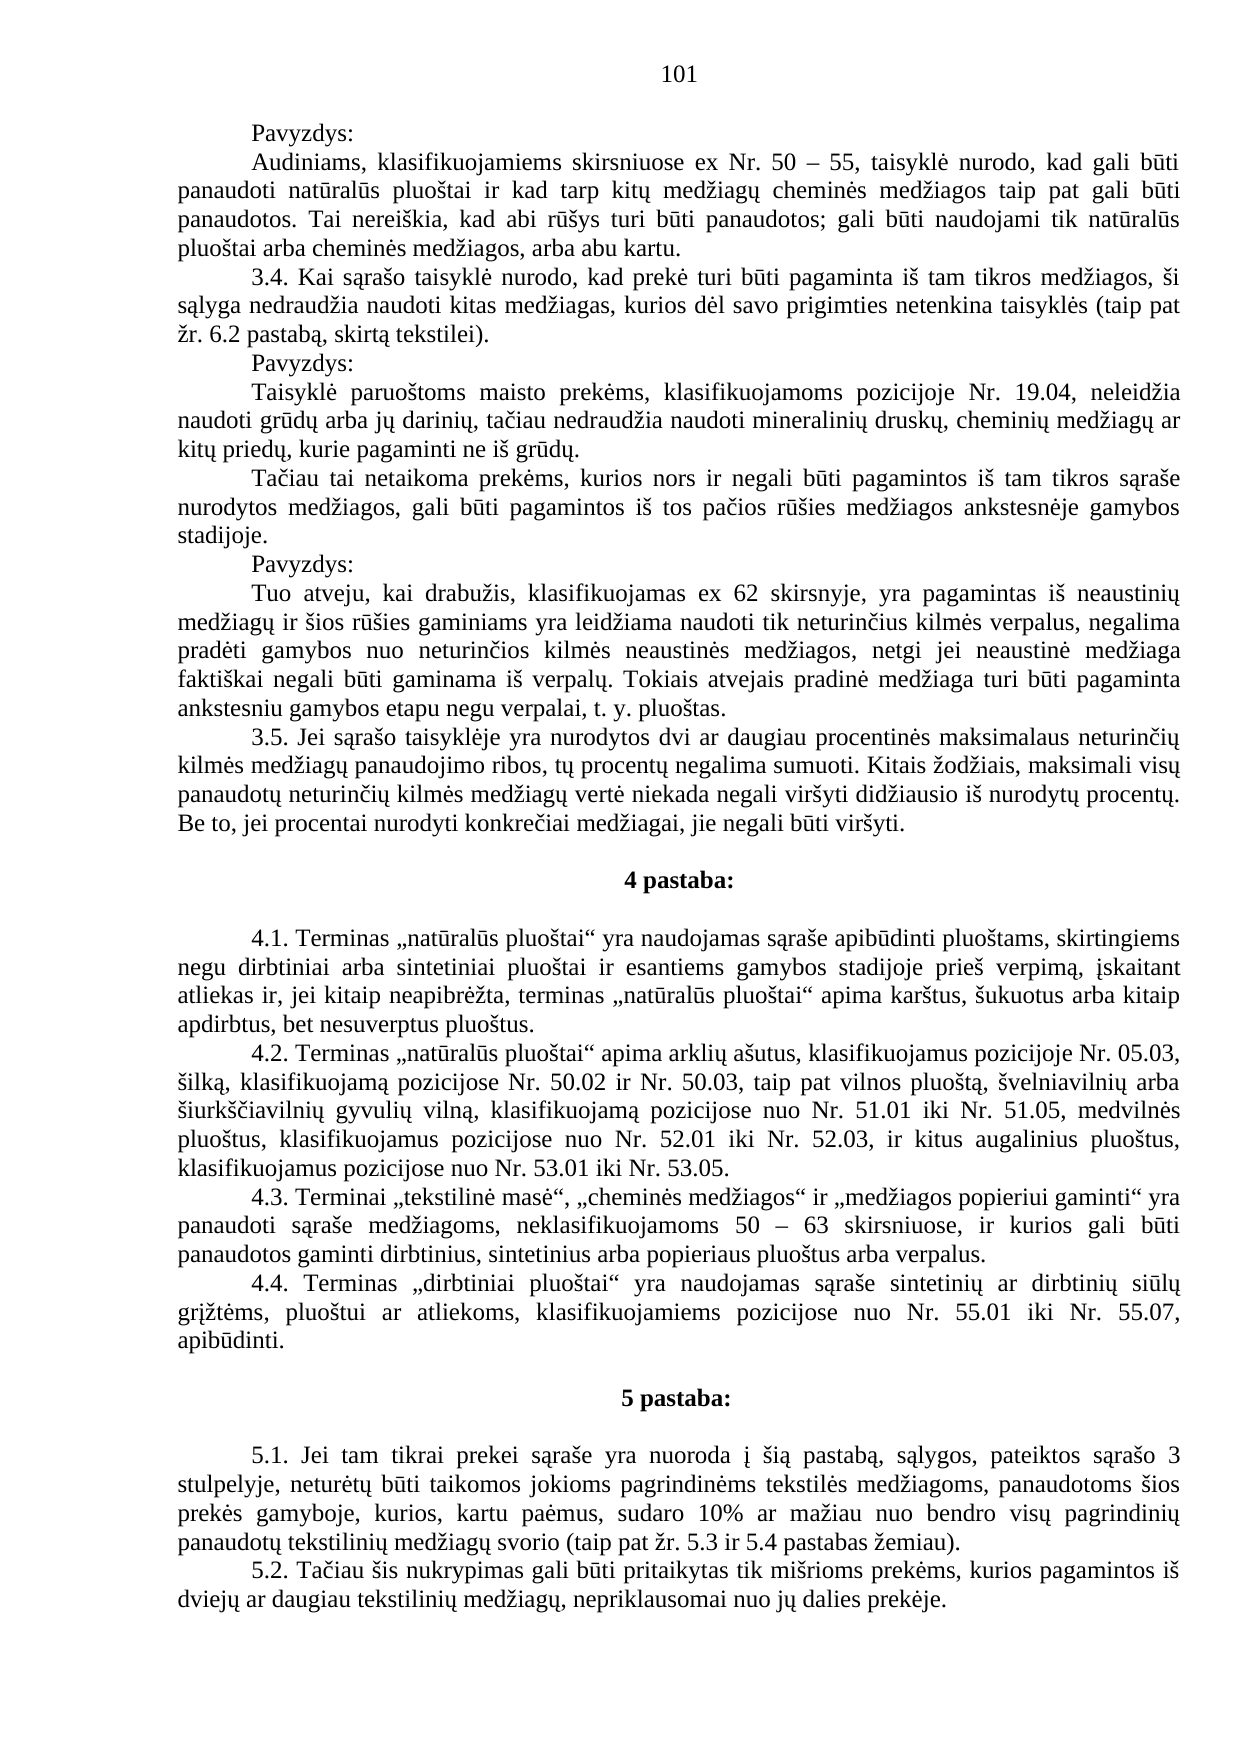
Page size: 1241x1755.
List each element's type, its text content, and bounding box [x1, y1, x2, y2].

text 4.2. Terminas „natūralūs pluoštai“ apima arklių ašutus, klasifikuojamus pozicijoje Nr. 05.03, šilką, klasifikuojamą pozicijose Nr. 50.02 ir Nr. 50.03, taip pat vilnos pluoštą, švelniavilnių arba šiurkščiavilnių gyvulių vilną, klasifikuojamą pozicijose nuo Nr. 51.01 iki Nr. 51.05, medvilnės pluoštus, klasifikuojamus pozicijose nuo Nr. 52.01 iki Nr. 52.03, ir kitus augalinius pluoštus, klasifikuojamus pozicijose nuo Nr. 53.01 iki Nr. 53.05. [177, 1038, 1181, 1182]
text 3.5. Jei sąrašo taisyklėje yra nurodytos dvi ar daugiau procentinės maksimalaus neturinčių kilmės medžiagų panaudojimo ribos, tų procentų negalima sumuoti. Kitais žodžiais, maksimali visų panaudotų neturinčių kilmės medžiagų vertė niekada negali viršyti didžiausio iš nurodytų procentų. Be to, jei procentai nurodyti konkrečiai medžiagai, jie negali būti viršyti. [177, 722, 1181, 837]
text 4.4. Terminas „dirbtiniai pluoštai“ yra naudojamas sąraše sintetinių ar dirbtinių siūlų grįžtėms, pluoštui ar atliekoms, klasifikuojamiems pozicijose nuo Nr. 55.01 iki Nr. 55.07, apibūdinti. [177, 1268, 1181, 1354]
text 5 pastaba: [177, 1383, 1181, 1412]
text Pavyzdys: [177, 549, 1181, 578]
text 4.1. Terminas „natūralūs pluoštai“ yra naudojamas sąraše apibūdinti pluoštams, skirtingiems negu dirbtiniai arba sintetiniai pluoštai ir esantiems gamybos stadijoje prieš verpimą, įskaitant atliekas ir, jei kitaip neapibrėžta, terminas „natūralūs pluoštai“ apima karštus, šukuotus arba kitaip apdirbtus, bet nesuverptus pluoštus. [177, 923, 1181, 1038]
text Tuo atveju, kai drabužis, klasifikuojamas ex 62 skirsnyje, yra pagamintas iš neaustinių medžiagų ir šios rūšies gaminiams yra leidžiama naudoti tik neturinčius kilmės verpalus, negalima pradėti gamybos nuo neturinčios kilmės neaustinės medžiagos, netgi jei neaustinė medžiaga faktiškai negali būti gaminama iš verpalų. Tokiais atvejais pradinė medžiaga turi būti pagaminta ankstesniu gamybos etapu negu verpalai, t. y. pluoštas. [177, 578, 1181, 722]
text 4 pastaba: [177, 866, 1181, 894]
text Tačiau tai netaikoma prekėms, kurios nors ir negali būti pagamintos iš tam tikros sąraše nurodytos medžiagos, gali būti pagamintos iš tos pačios rūšies medžiagos ankstesnėje gamybos stadijoje. [177, 463, 1181, 549]
text 5.1. Jei tam tikrai prekei sąraše yra nuoroda į šią pastabą, sąlygos, pateiktos sąrašo 3 stulpelyje, neturėtų būti taikomos jokioms pagrindinėms tekstilės medžiagoms, panaudotoms šios prekės gamyboje, kurios, kartu paėmus, sudaro 10% ar mažiau nuo bendro visų pagrindinių panaudotų tekstilinių medžiagų svorio (taip pat žr. 5.3 ir 5.4 pastabas žemiau). [177, 1441, 1181, 1556]
text Taisyklė paruoštoms maisto prekėms, klasifikuojamoms pozicijoje Nr. 19.04, neleidžia naudoti grūdų arba jų darinių, tačiau nedraudžia naudoti mineralinių druskų, cheminių medžiagų ar kitų priedų, kurie pagaminti ne iš grūdų. [177, 377, 1181, 463]
text 5.2. Tačiau šis nukrypimas gali būti pritaikytas tik mišrioms prekėms, kurios pagamintos iš dviejų ar daugiau tekstilinių medžiagų, nepriklausomai nuo jų dalies prekėje. [177, 1556, 1181, 1613]
text Pavyzdys: [177, 348, 1181, 377]
text Audiniams, klasifikuojamiems skirsniuose ex Nr. 50 – 55, taisyklė nurodo, kad gali būti panaudoti natūralūs pluoštai ir kad tarp kitų medžiagų cheminės medžiagos taip pat gali būti panaudotos. Tai nereiškia, kad abi rūšys turi būti panaudotos; gali būti naudojami tik natūralūs pluoštai arba cheminės medžiagos, arba abu kartu. [177, 147, 1181, 262]
text 3.4. Kai sąrašo taisyklė nurodo, kad prekė turi būti pagaminta iš tam tikros medžiagos, ši sąlyga nedraudžia naudoti kitas medžiagas, kurios dėl savo prigimties netenkina taisyklės (taip pat žr. 6.2 pastabą, skirtą tekstilei). [177, 262, 1181, 348]
text 4.3. Terminai „tekstilinė masė“, „cheminės medžiagos“ ir „medžiagos popieriui gaminti“ yra panaudoti sąraše medžiagoms, neklasifikuojamoms 50 – 63 skirsniuose, ir kurios gali būti panaudotos gaminti dirbtinius, sintetinius arba popieriaus pluoštus arba verpalus. [177, 1182, 1181, 1268]
text Pavyzdys: [177, 118, 1181, 147]
